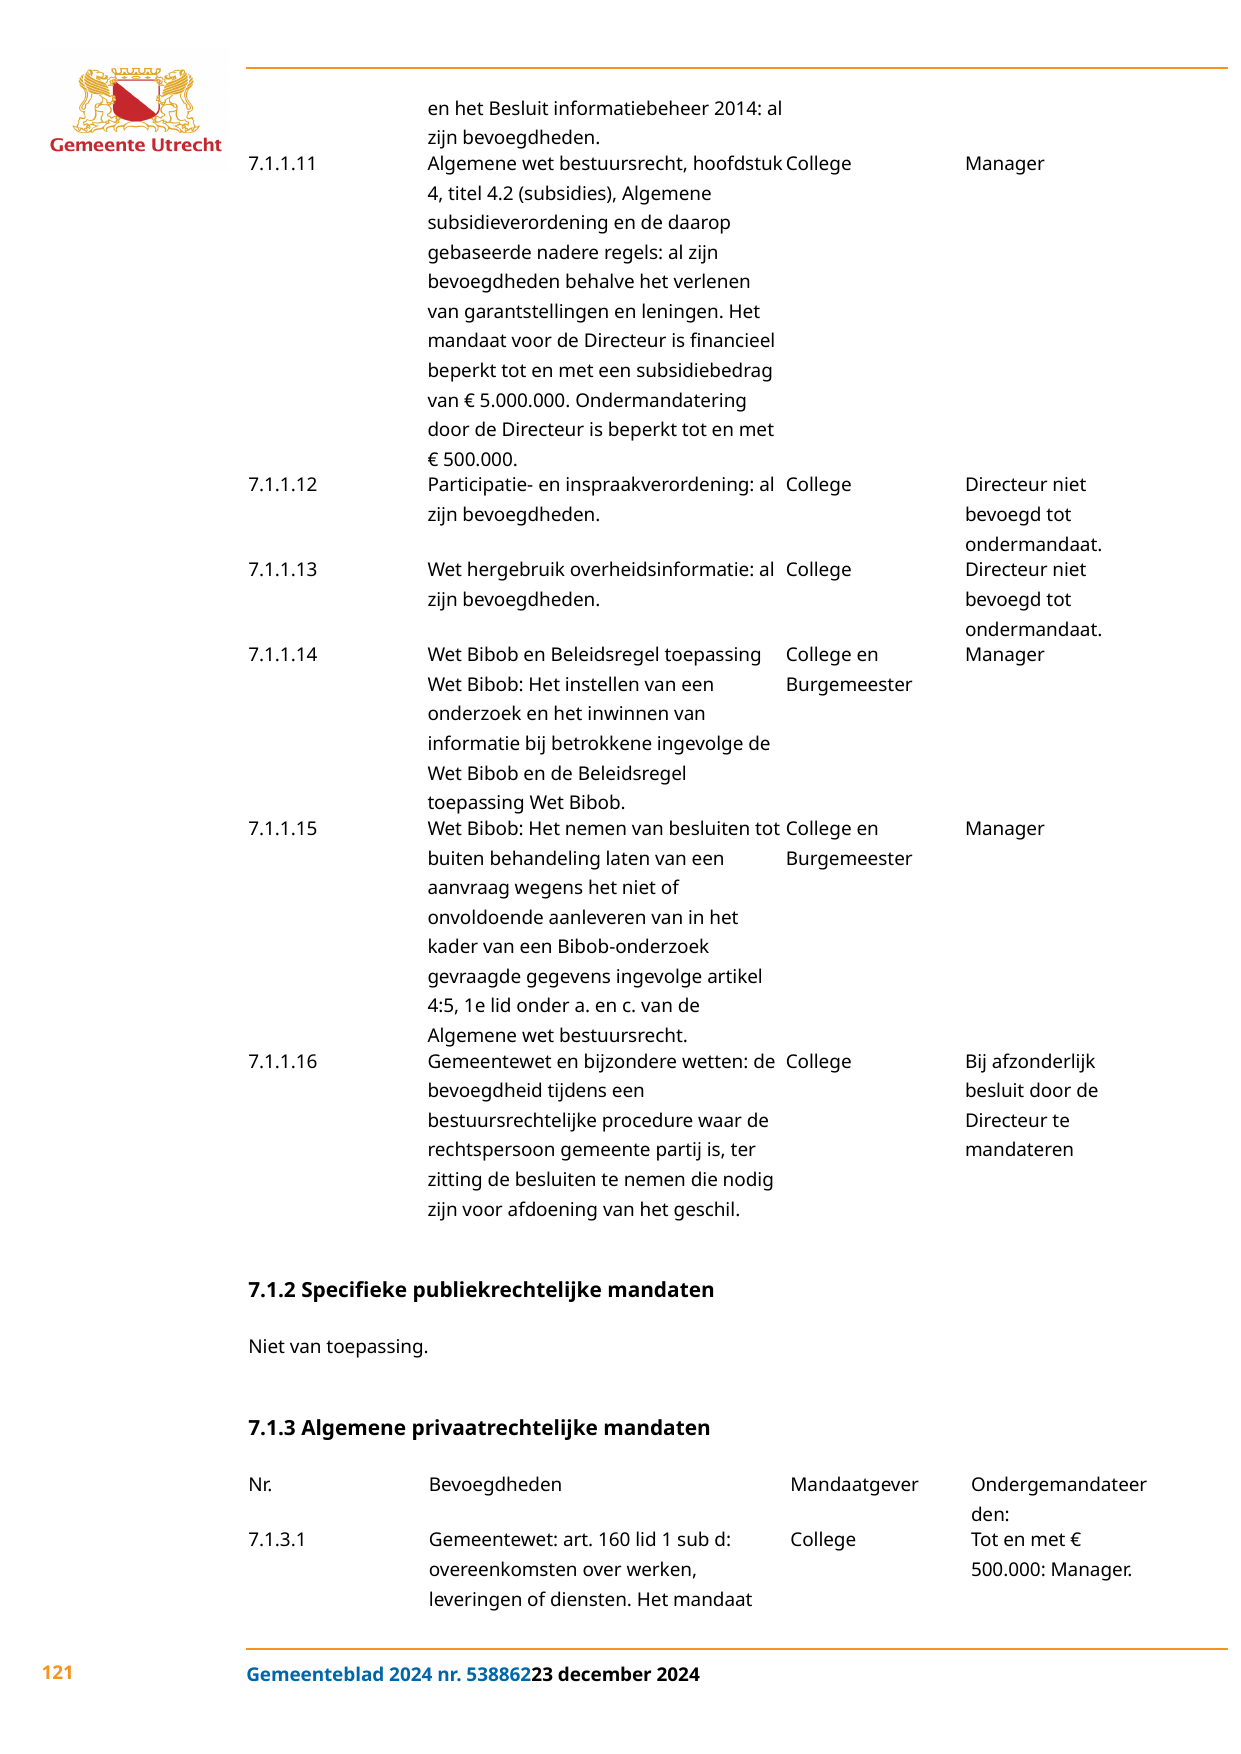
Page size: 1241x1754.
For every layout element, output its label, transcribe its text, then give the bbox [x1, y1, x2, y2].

table_cell College [786, 472, 965, 557]
table_cell Manager [965, 150, 1152, 472]
table_cell College [786, 150, 965, 472]
table_cell Participatie- en inspraakverordening: al zijn bevoegdheden. [427, 472, 786, 557]
table_cell Gemeentewet: art. 160 lid 1 sub d: overeenkomsten over werken, leveringen of diensten. Het mandaat [429, 1527, 790, 1612]
table_cell Directeur niet bevoegd tot ondermandaat. [965, 557, 1152, 641]
table_cell 7.1.3.1 [248, 1527, 429, 1612]
text 7.1.2 Specifieke publiekrechtelijke mandaten [248, 1275, 1152, 1304]
table_cell Wet hergebruik overheidsinformatie: al zijn bevoegdheden. [427, 557, 786, 641]
table_cell 7.1.1.12 [248, 472, 427, 557]
table_cell College en Burgemeester [786, 641, 965, 815]
picture [41, 47, 231, 172]
table_cell Gemeentewet en bijzondere wetten: de bevoegdheid tijdens een bestuursrechtelijke procedure waar de rechtspersoon gemeente partij is, ter zitting de besluiten te nemen die nodig zijn voor afdoening van het geschil. [427, 1048, 786, 1222]
table_cell College [786, 557, 965, 641]
table_cell en het Besluit informatiebeheer 2014: al zijn bevoegdheden. [427, 95, 786, 150]
table_cell Wet Bibob: Het nemen van besluiten tot buiten behandeling laten van een aanvraag wegens het niet of onvoldoende aanleveren van in het kader van een Bibob-onderzoek gevraagde gegevens ingevolge artikel 4:5, 1e lid onder a. en c. van de Algemene wet bestuursrecht. [427, 815, 786, 1048]
table_cell 7.1.1.15 [248, 815, 427, 1048]
table_cell Manager [965, 815, 1152, 1048]
table_cell Algemene wet bestuursrecht, hoofdstuk 4, titel 4.2 (subsidies), Algemene subsidieverordening en de daarop gebaseerde nadere regels: al zijn bevoegdheden behalve het verlenen van garantstellingen en leningen. Het mandaat voor de Directeur is financieel beperkt tot en met een subsidiebedrag van € 5.000.000. Ondermandatering door de Directeur is beperkt tot en met € 500.000. [427, 150, 786, 472]
table_header Bevoegdheden [429, 1471, 790, 1527]
table_cell Directeur niet bevoegd tot ondermandaat. [965, 472, 1152, 557]
table_cell College en Burgemeester [786, 815, 965, 1048]
table_cell College [790, 1527, 971, 1612]
table_cell Manager [965, 641, 1152, 815]
table_cell [786, 95, 965, 150]
table_cell 7.1.1.16 [248, 1048, 427, 1222]
text 7.1.3 Algemene privaatrechtelijke mandaten [248, 1413, 1152, 1442]
table_cell Tot en met € 500.000: Manager. [971, 1527, 1152, 1612]
table_cell 7.1.1.11 [248, 150, 427, 472]
table_cell College [786, 1048, 965, 1222]
text Niet van toepassing. [248, 1333, 1152, 1359]
table_cell Bij afzonderlijk besluit door de Directeur te mandateren [965, 1048, 1152, 1222]
table_cell 7.1.1.14 [248, 641, 427, 815]
table_header Ondergemandateerden: [971, 1471, 1152, 1527]
table_header Nr. [248, 1471, 429, 1527]
table_cell [965, 95, 1152, 150]
table_cell [248, 95, 427, 150]
table_header Mandaatgever [790, 1471, 971, 1527]
table_cell Wet Bibob en Beleidsregel toepassing Wet Bibob: Het instellen van een onderzoek en het inwinnen van informatie bij betrokkene ingevolge de Wet Bibob en de Beleidsregel toepassing Wet Bibob. [427, 641, 786, 815]
table_cell 7.1.1.13 [248, 557, 427, 641]
